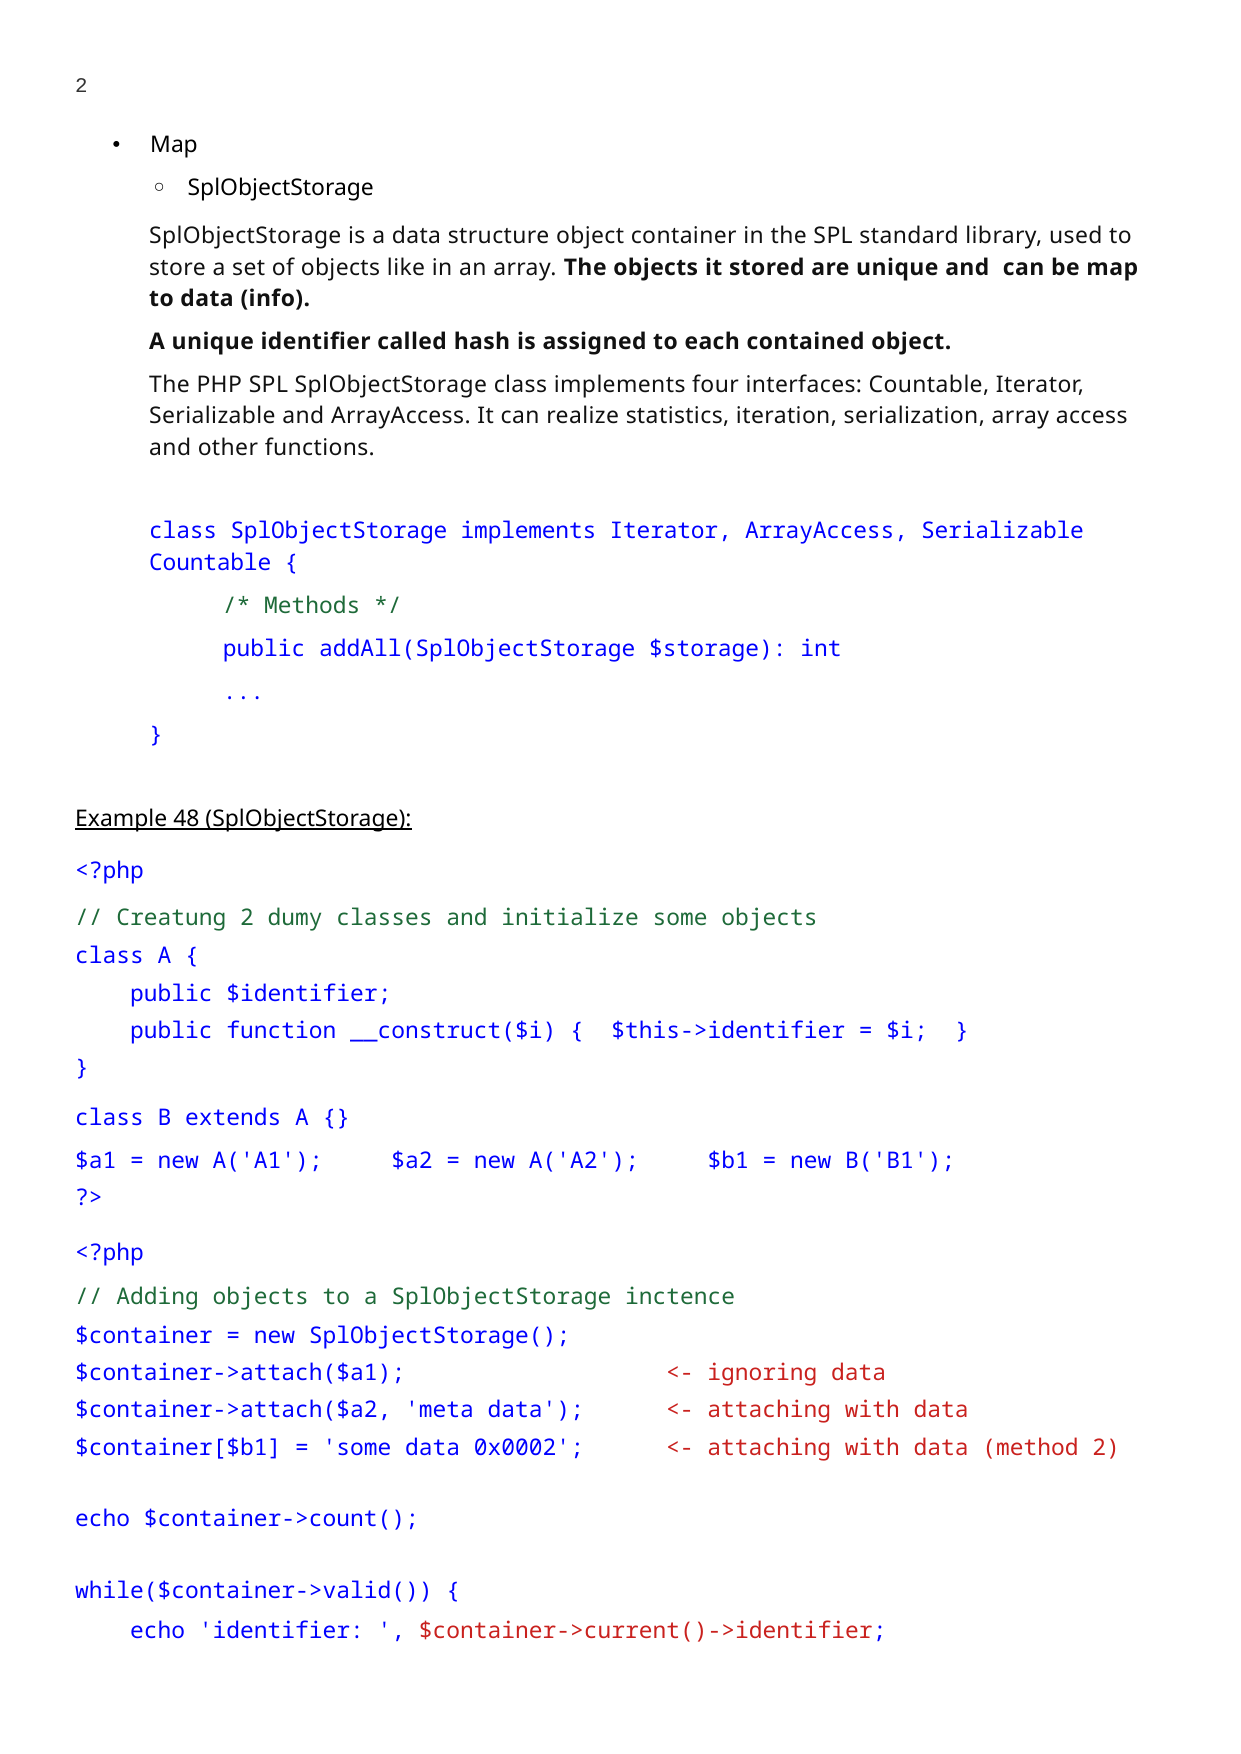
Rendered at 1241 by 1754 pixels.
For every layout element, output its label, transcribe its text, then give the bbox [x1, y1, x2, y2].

text // Creatung 2 dumy classes and initialize some objects [75, 901, 1166, 932]
text 2 [75, 75, 1166, 99]
text $a1 = new A('A1'); $a2 = new A('A2'); $b1 = new B('B1'); [75, 1144, 1166, 1175]
subtitle Map [112, 128, 1166, 159]
text class SplObjectStorage implements Iterator, ArrayAccess, Serializable Countable { [149, 514, 1166, 577]
text SplObjectStorage is a data structure object container in the SPL standard library, used to store a set of objects like in an array. The objects it stored are unique and can be map to data (info). [149, 219, 1166, 313]
text $container->attach($a2, 'meta data'); <- attaching with data [75, 1393, 1166, 1424]
text class B extends A {} [75, 1101, 1166, 1132]
text while($container->valid()) { [75, 1574, 1166, 1605]
text The PHP SPL SplObjectStorage class implements four interfaces: Countable, Iterator, Serializable and ArrayAccess. It can realize statistics, iteration, serialization, array access and other functions. [149, 368, 1166, 462]
text ?> [75, 1181, 1166, 1212]
text $container[$b1] = 'some data 0x0002'; <- attaching with data (method 2) [75, 1430, 1166, 1462]
text } [75, 1051, 1166, 1083]
text $container->attach($a1); <- ignoring data [75, 1356, 1166, 1387]
text ... [223, 675, 1166, 706]
text public addAll(SplObjectStorage $storage): int [223, 632, 1166, 663]
text class A { [75, 939, 1166, 971]
text public $identifier; [75, 977, 1166, 1008]
text public function __construct($i) { $this->identifier = $i; } [75, 1014, 1166, 1045]
text // Adding objects to a SplObjectStorage inctence [75, 1279, 1166, 1311]
text <?php [75, 854, 1166, 886]
text echo 'identifier: ', $container->current()->identifier; [75, 1614, 1166, 1645]
text Example 48 (SplObjectStorage): [75, 802, 1166, 833]
list SplObjectStorage [150, 171, 1166, 203]
text /* Methods */ [223, 589, 1166, 620]
text echo $container->count(); [75, 1502, 1166, 1533]
text $container = new SplObjectStorage(); [75, 1318, 1166, 1350]
text } [149, 718, 1166, 750]
text <?php [75, 1236, 1166, 1268]
text A unique identifier called hash is assigned to each contained object. [149, 325, 1166, 356]
